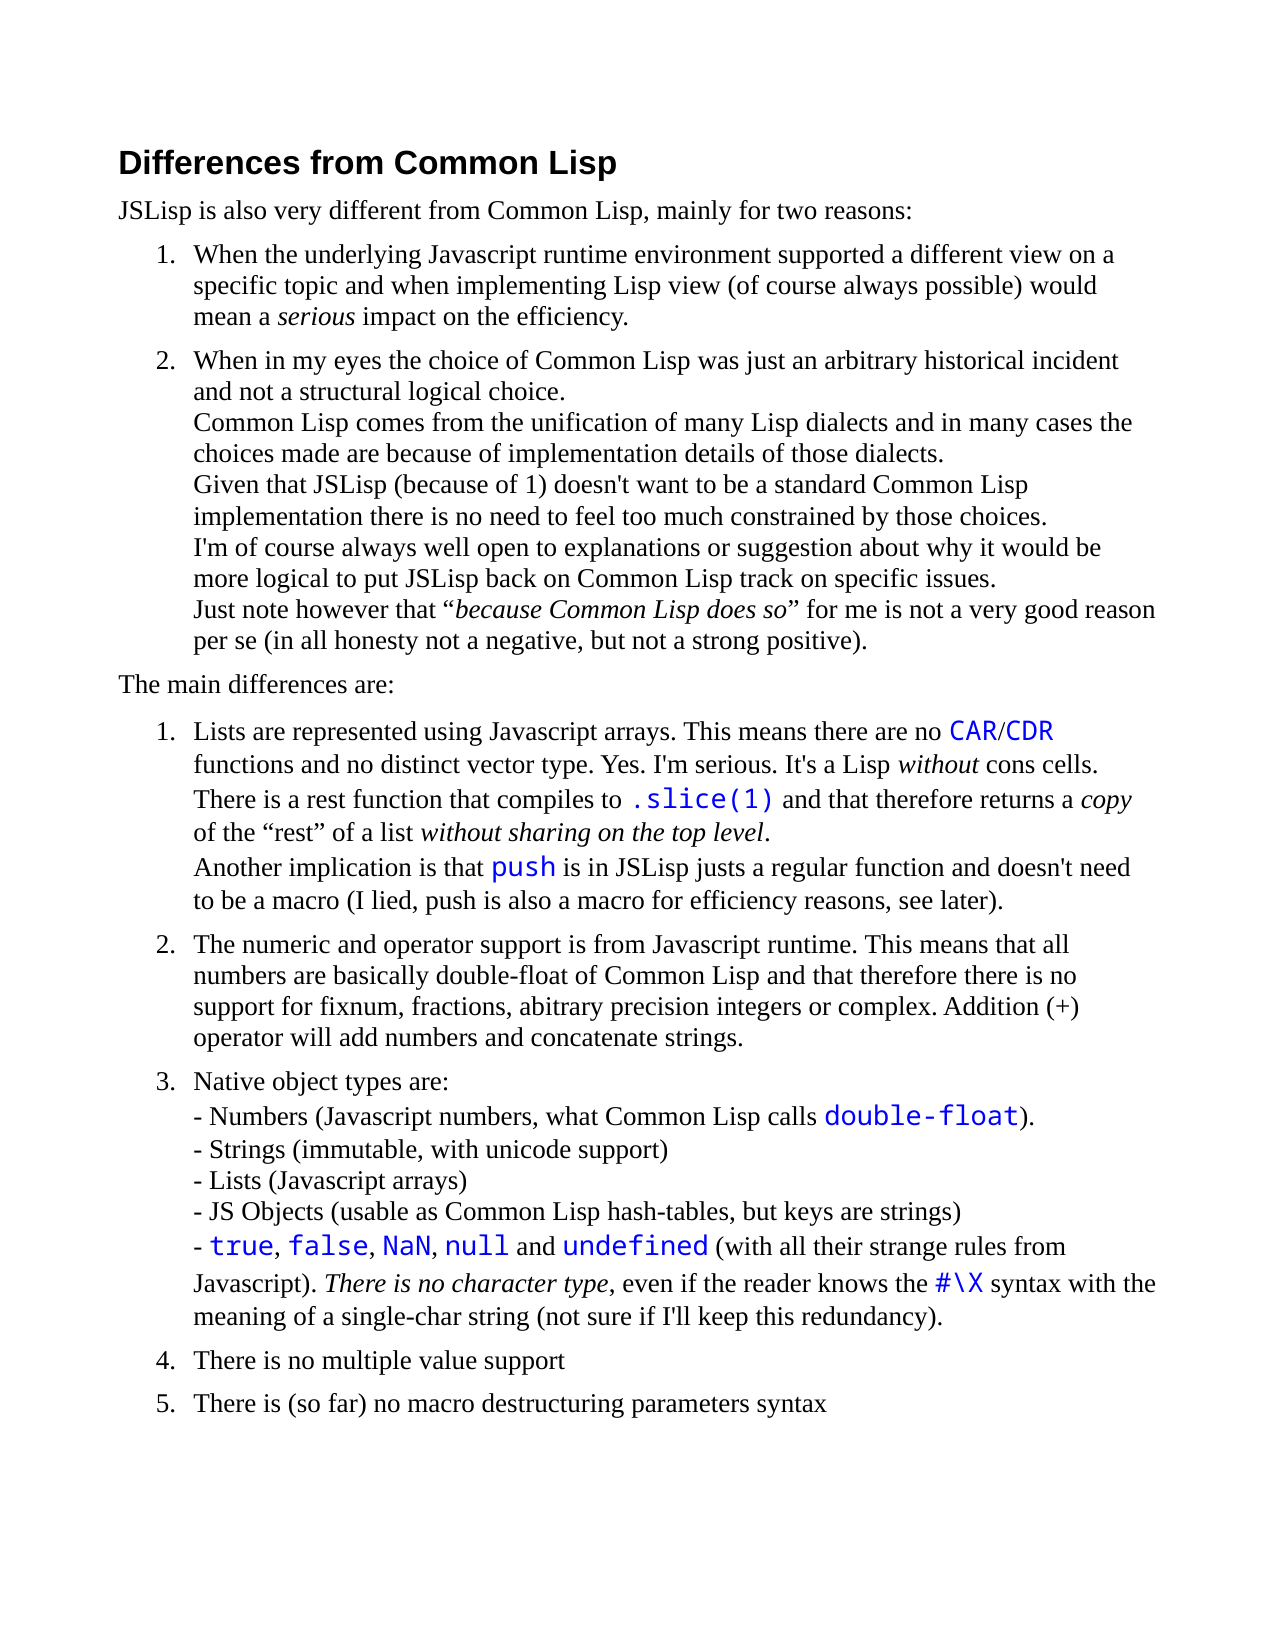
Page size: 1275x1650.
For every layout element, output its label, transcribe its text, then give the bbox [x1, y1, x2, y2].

list When the underlying Javascript runtime environment supported a different view on a specific topic and when implementing Lisp view (of course always possible) would mean a serious impact on the efficiency. [156, 238, 1157, 331]
list Native object types are: - Numbers (Javascript numbers, what Common Lisp calls double-float). - Strings (immutable, with unicode support) - Lists (Javascript arrays) - JS Objects (usable as Common Lisp hash-tables, but keys are strings) - true, false, NaN, null and undefined (with all their strange rules from Javascript). There is no character type, even if the reader knows the #\X syntax with the meaning of a single-char string (not sure if I'll keep this redundancy). [156, 1065, 1157, 1331]
list There is no multiple value support [156, 1344, 1157, 1375]
list Lists are represented using Javascript arrays. This means there are no CAR/CDR functions and no distinct vector type. Yes. I'm serious. It's a Lisp without cons cells. There is a rest function that compiles to .slice(1) and that therefore returns a copy of the “rest” of a list without sharing on the top level. Another implication is that push is in JSLisp justs a regular function and doesn't need to be a macro (I lied, push is also a macro for efficiency reasons, see later). [156, 711, 1157, 916]
list The numeric and operator support is from Javascript runtime. This means that all numbers are basically double-float of Common Lisp and that therefore there is no support for fixnum, fractions, abitrary precision integers or complex. Addition (+) operator will add numbers and concatenate strings. [156, 928, 1157, 1053]
text JSLisp is also very different from Common Lisp, mainly for two reasons: [118, 194, 1157, 225]
text The main differences are: [118, 668, 1157, 699]
list When in my eyes the choice of Common Lisp was just an arbitrary historical incident and not a structural logical choice. Common Lisp comes from the unification of many Lisp dialects and in many cases the choices made are because of implementation details of those dialects. Given that JSLisp (because of 1) doesn't want to be a standard Common Lisp implementation there is no need to feel too much constrained by those choices. I'm of course always well open to explanations or suggestion about why it would be more logical to put JSLisp back on Common Lisp track on specific issues. Just note however that “because Common Lisp does so” for me is not a very good reason per se (in all honesty not a negative, but not a strong positive). [156, 344, 1157, 655]
subtitle Differences from Common Lisp [118, 143, 1157, 182]
list There is (so far) no macro destructuring parameters syntax [156, 1388, 1157, 1419]
